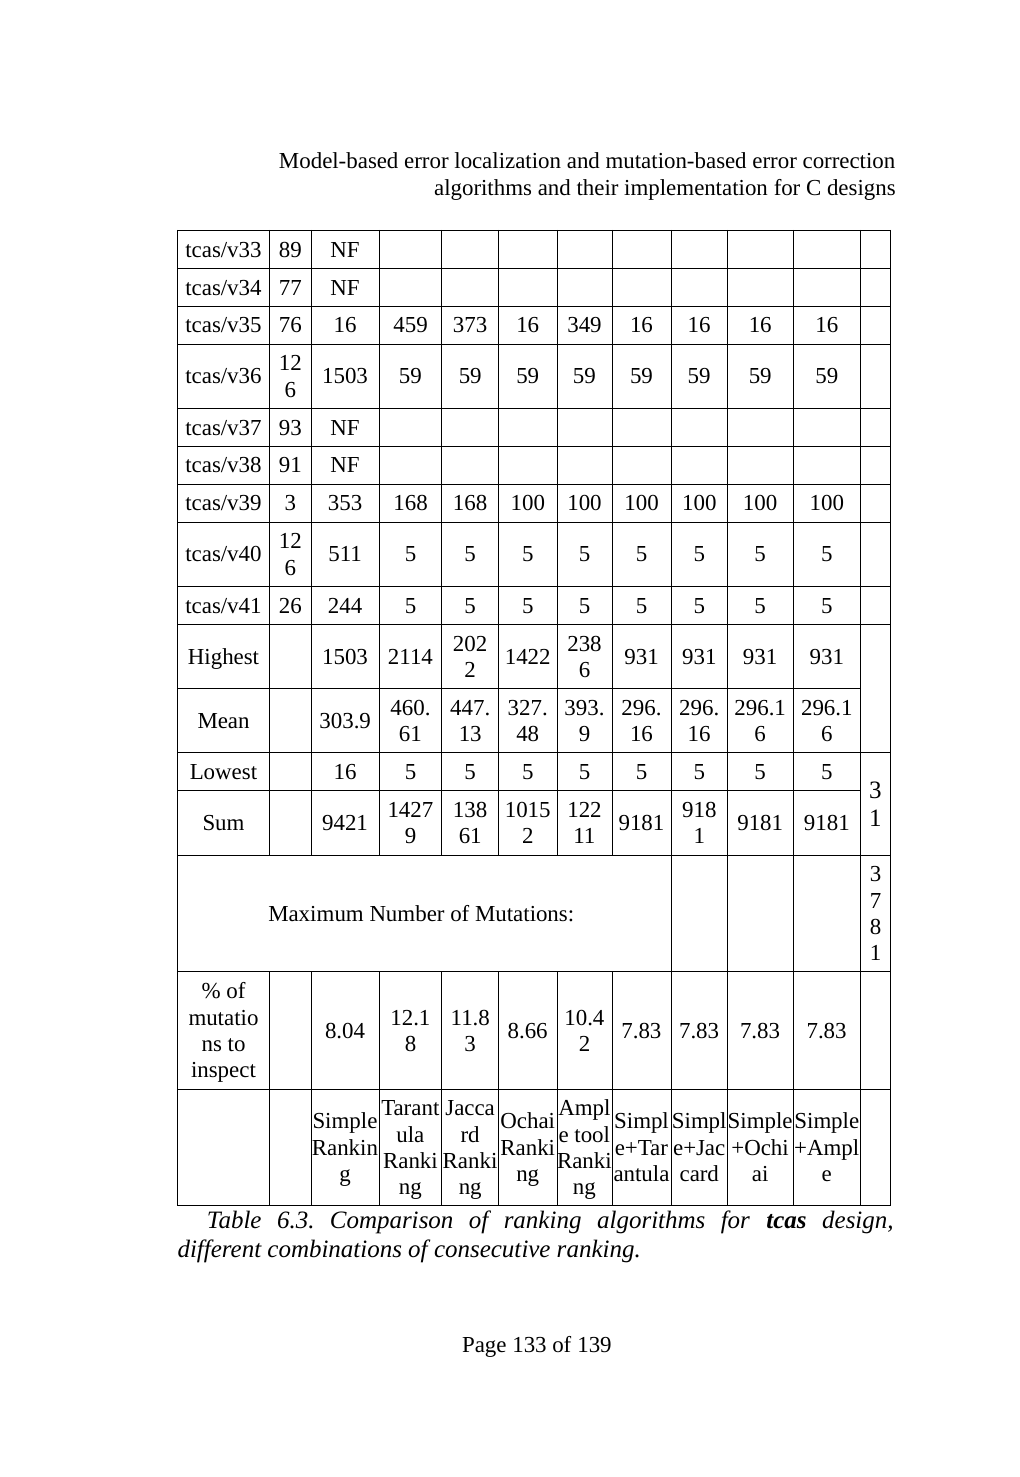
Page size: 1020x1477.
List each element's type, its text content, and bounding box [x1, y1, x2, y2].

table_cell 100 [728, 485, 793, 522]
table_cell 16 [499, 307, 557, 343]
table_cell Sum [178, 791, 269, 854]
table_cell [499, 269, 557, 306]
table_cell 5 [499, 753, 557, 790]
table_cell [794, 447, 860, 484]
table_cell Simple+Ample [794, 1090, 860, 1205]
table_cell 100 [558, 485, 612, 522]
table_cell 31 [861, 753, 890, 854]
table_cell 5 [672, 523, 727, 586]
table_cell 5 [613, 587, 671, 624]
table_cell 5 [380, 523, 441, 586]
table_cell tcas/v38 [178, 447, 269, 484]
table_cell Maximum Number of Mutations: [178, 856, 671, 971]
table_cell [728, 447, 793, 484]
table_cell 126 [270, 345, 311, 408]
table_cell tcas/v40 [178, 523, 269, 586]
table_cell 168 [380, 485, 441, 522]
table_cell Simple+Tarantula [613, 1090, 671, 1205]
table_cell 296.16 [672, 689, 727, 752]
table_cell [728, 856, 793, 971]
table_cell [499, 409, 557, 446]
table_cell [672, 231, 727, 268]
table_cell [270, 791, 311, 854]
table_cell [672, 447, 727, 484]
table_cell [442, 409, 498, 446]
table_cell 9421 [312, 791, 379, 854]
table_cell 5 [558, 753, 612, 790]
table_cell NF [312, 409, 379, 446]
table_cell 3781 [861, 856, 890, 971]
table_cell tcas/v37 [178, 409, 269, 446]
table_cell 16 [672, 307, 727, 343]
table_cell 1503 [312, 625, 379, 688]
table_cell 11.83 [442, 972, 498, 1088]
table_cell [270, 972, 311, 1088]
table_cell Lowest [178, 753, 269, 790]
table_cell [270, 753, 311, 790]
table_cell tcas/v35 [178, 307, 269, 343]
table_cell 349 [558, 307, 612, 343]
table_cell 168 [442, 485, 498, 522]
table_cell [861, 269, 890, 306]
table_cell [861, 972, 890, 1088]
table_cell 1422 [499, 625, 557, 688]
table_cell [270, 1090, 311, 1205]
table_cell Ample tool Ranking [558, 1090, 612, 1205]
table_cell [861, 625, 890, 752]
subtitle Table 6.3. Comparison of ranking algorithms for tcas design, different combinations of consecutive ranking. [177, 1206, 896, 1263]
table_cell 5 [613, 753, 671, 790]
table_cell 5 [728, 587, 793, 624]
table_cell 9181 [728, 791, 793, 854]
table_cell 59 [442, 345, 498, 408]
table_cell 5 [613, 523, 671, 586]
table_cell [794, 409, 860, 446]
table_cell [861, 307, 890, 343]
table_cell [270, 625, 311, 688]
table_cell 10.42 [558, 972, 612, 1088]
table_cell 296.16 [794, 689, 860, 752]
table_cell 7.83 [613, 972, 671, 1088]
table_cell 59 [380, 345, 441, 408]
table_cell [861, 587, 890, 624]
table_cell Simple+Jaccard [672, 1090, 727, 1205]
table_cell 3 [270, 485, 311, 522]
table_cell 2022 [442, 625, 498, 688]
table_cell 100 [499, 485, 557, 522]
table_cell [380, 231, 441, 268]
table_cell 373 [442, 307, 498, 343]
table_cell Jaccard Ranking [442, 1090, 498, 1205]
table_cell Simple+Ochiai [728, 1090, 793, 1205]
table_cell 296.16 [728, 689, 793, 752]
table_cell [270, 689, 311, 752]
table_cell [861, 409, 890, 446]
table_cell 91 [270, 447, 311, 484]
table_cell 5 [558, 523, 612, 586]
table_cell [442, 269, 498, 306]
table_cell [861, 1090, 890, 1205]
table_cell 12.18 [380, 972, 441, 1088]
table_cell 5 [380, 587, 441, 624]
table_cell 59 [728, 345, 793, 408]
table_cell 9181 [613, 791, 671, 854]
table_cell 459 [380, 307, 441, 343]
table_cell [499, 231, 557, 268]
table_cell 59 [613, 345, 671, 408]
table_cell 460.61 [380, 689, 441, 752]
table_cell tcas/v36 [178, 345, 269, 408]
table_cell 9181 [672, 791, 727, 854]
table_cell 5 [442, 587, 498, 624]
table_cell [613, 409, 671, 446]
table_cell [558, 269, 612, 306]
table_cell 5 [728, 753, 793, 790]
table_cell Simple Ranking [312, 1090, 379, 1205]
table_cell 16 [613, 307, 671, 343]
table_cell [672, 856, 727, 971]
table_cell 2386 [558, 625, 612, 688]
table_cell 26 [270, 587, 311, 624]
table_cell 10152 [499, 791, 557, 854]
table_cell 59 [499, 345, 557, 408]
table_cell 14279 [380, 791, 441, 854]
table_cell tcas/v33 [178, 231, 269, 268]
table_cell 5 [442, 753, 498, 790]
table_cell 9181 [794, 791, 860, 854]
table_cell 7.83 [672, 972, 727, 1088]
table_cell 5 [672, 587, 727, 624]
table_cell 16 [312, 307, 379, 343]
table_cell 93 [270, 409, 311, 446]
table_cell [613, 231, 671, 268]
table_cell [728, 409, 793, 446]
table_cell 931 [728, 625, 793, 688]
table_cell NF [312, 231, 379, 268]
table_cell 100 [794, 485, 860, 522]
table_cell [558, 231, 612, 268]
table_cell 931 [613, 625, 671, 688]
table_cell 16 [794, 307, 860, 343]
table_cell [672, 269, 727, 306]
table_cell [178, 1090, 269, 1205]
table_cell 5 [558, 587, 612, 624]
table_cell 5 [499, 587, 557, 624]
table_cell 16 [312, 753, 379, 790]
table_cell [728, 269, 793, 306]
table_cell 2114 [380, 625, 441, 688]
table_cell tcas/v34 [178, 269, 269, 306]
table_cell [672, 409, 727, 446]
table_cell [861, 447, 890, 484]
table_cell 8.04 [312, 972, 379, 1088]
table_cell NF [312, 447, 379, 484]
table_cell 5 [499, 523, 557, 586]
table_cell 5 [794, 587, 860, 624]
table_cell 89 [270, 231, 311, 268]
table_cell [794, 856, 860, 971]
table_cell 7.83 [728, 972, 793, 1088]
table_cell [613, 447, 671, 484]
table_cell [442, 231, 498, 268]
table_cell 5 [794, 523, 860, 586]
table_cell [728, 231, 793, 268]
table_cell Tarantula Ranking [380, 1090, 441, 1205]
table_cell 7.83 [794, 972, 860, 1088]
table_cell 931 [794, 625, 860, 688]
table_cell [861, 523, 890, 586]
table_cell 5 [794, 753, 860, 790]
table_cell 100 [672, 485, 727, 522]
table_cell [499, 447, 557, 484]
table_cell 931 [672, 625, 727, 688]
table_cell 76 [270, 307, 311, 343]
table_cell 244 [312, 587, 379, 624]
table_cell [380, 269, 441, 306]
table_cell 59 [794, 345, 860, 408]
table_cell 5 [728, 523, 793, 586]
table_cell Highest [178, 625, 269, 688]
table_cell [380, 447, 441, 484]
table_cell [861, 345, 890, 408]
table_cell 5 [442, 523, 498, 586]
table_cell [558, 409, 612, 446]
table_cell [442, 447, 498, 484]
table_cell 1503 [312, 345, 379, 408]
table_cell % of mutations to inspect [178, 972, 269, 1088]
table_cell tcas/v39 [178, 485, 269, 522]
table_cell [380, 409, 441, 446]
table_cell Mean [178, 689, 269, 752]
table_cell 100 [613, 485, 671, 522]
table_cell [861, 485, 890, 522]
table_cell 59 [558, 345, 612, 408]
table_cell 59 [672, 345, 727, 408]
table_cell [613, 269, 671, 306]
table_cell [794, 231, 860, 268]
table_cell Ochai Ranking [499, 1090, 557, 1205]
table_cell 126 [270, 523, 311, 586]
table_cell [861, 231, 890, 268]
table_cell 447.13 [442, 689, 498, 752]
table_cell [558, 447, 612, 484]
table_cell 5 [672, 753, 727, 790]
table_cell 353 [312, 485, 379, 522]
table_cell 296.16 [613, 689, 671, 752]
table_cell [794, 269, 860, 306]
table_cell tcas/v41 [178, 587, 269, 624]
table_cell 8.66 [499, 972, 557, 1088]
table_cell NF [312, 269, 379, 306]
table_cell 12211 [558, 791, 612, 854]
table_cell 393.9 [558, 689, 612, 752]
table_cell 5 [380, 753, 441, 790]
table_cell 13861 [442, 791, 498, 854]
table_cell 327.48 [499, 689, 557, 752]
table_cell 77 [270, 269, 311, 306]
table_cell 303.9 [312, 689, 379, 752]
table_cell 16 [728, 307, 793, 343]
table_cell 511 [312, 523, 379, 586]
